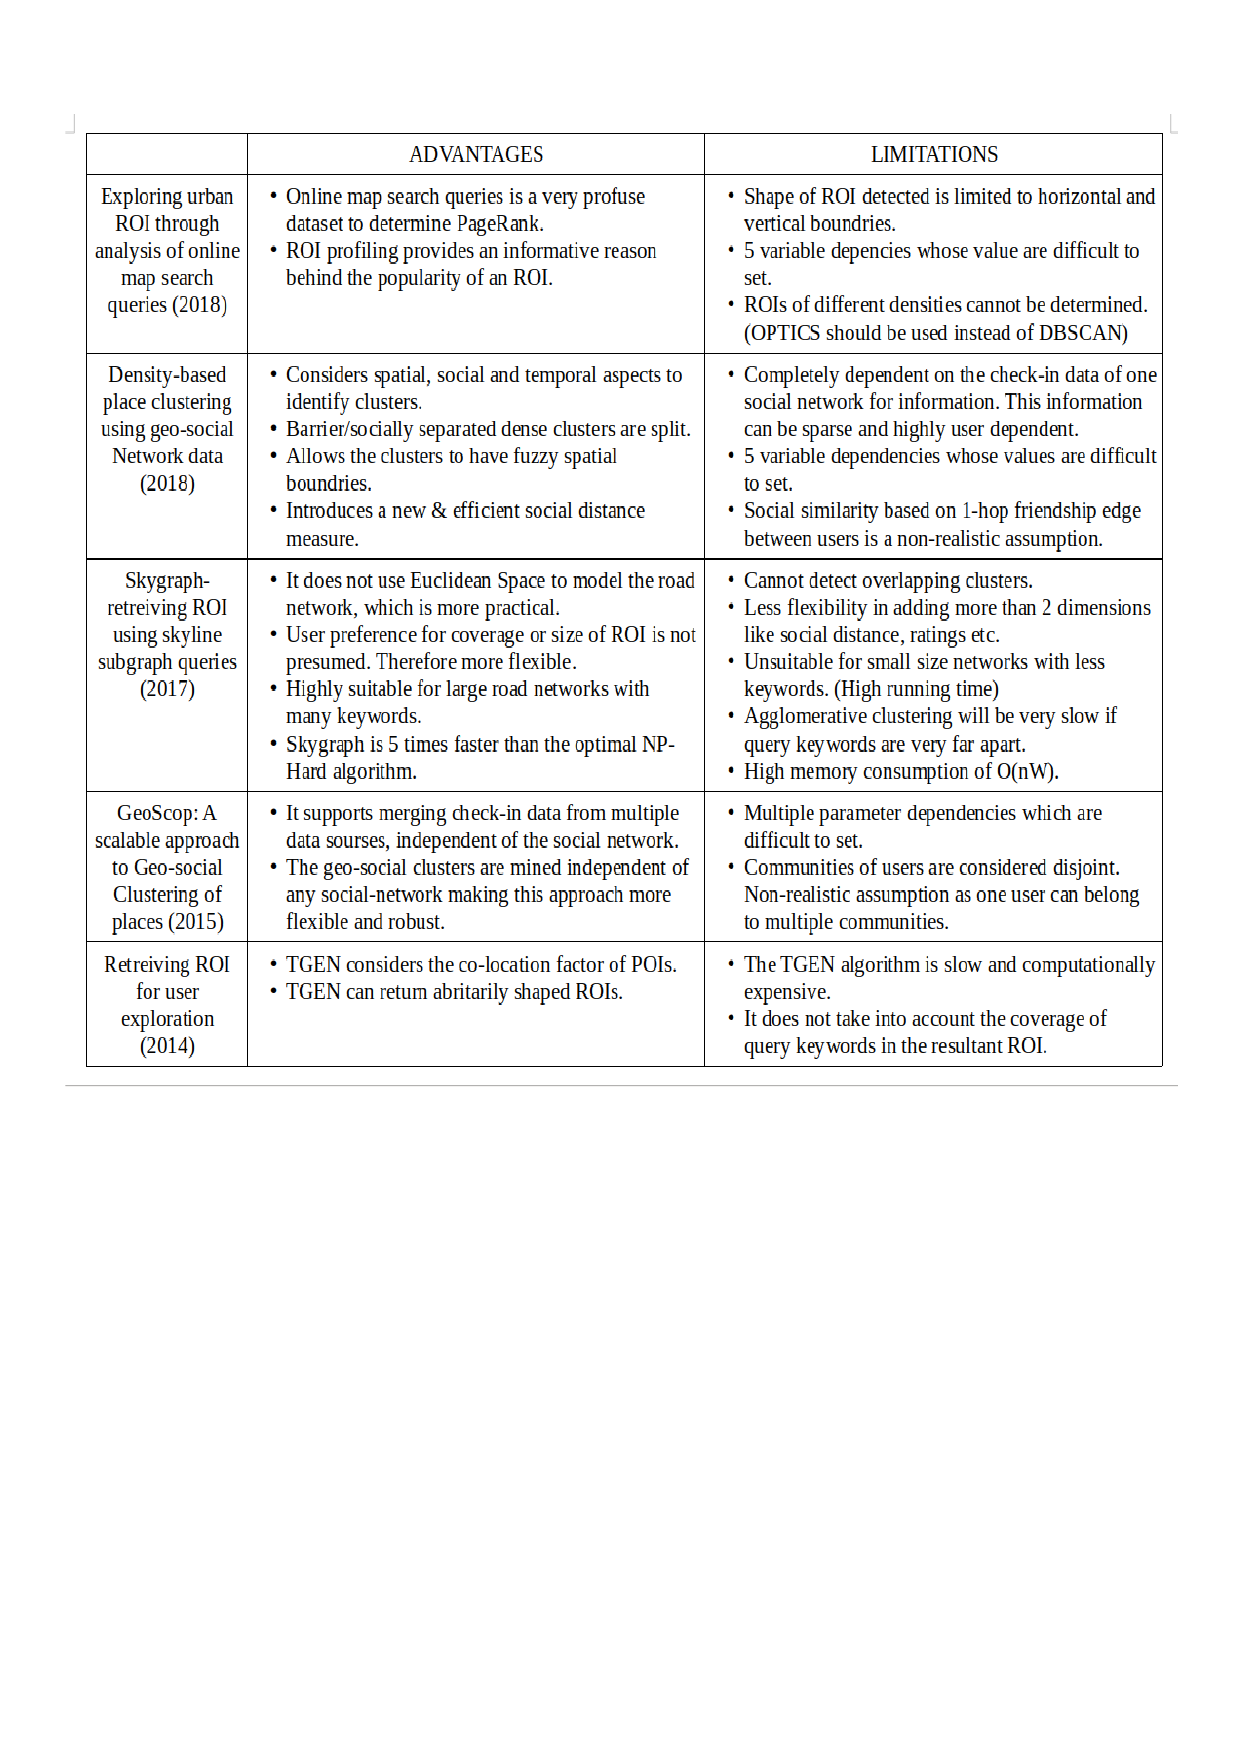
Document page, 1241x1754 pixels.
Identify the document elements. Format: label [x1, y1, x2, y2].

picture [65, 114, 1178, 1087]
